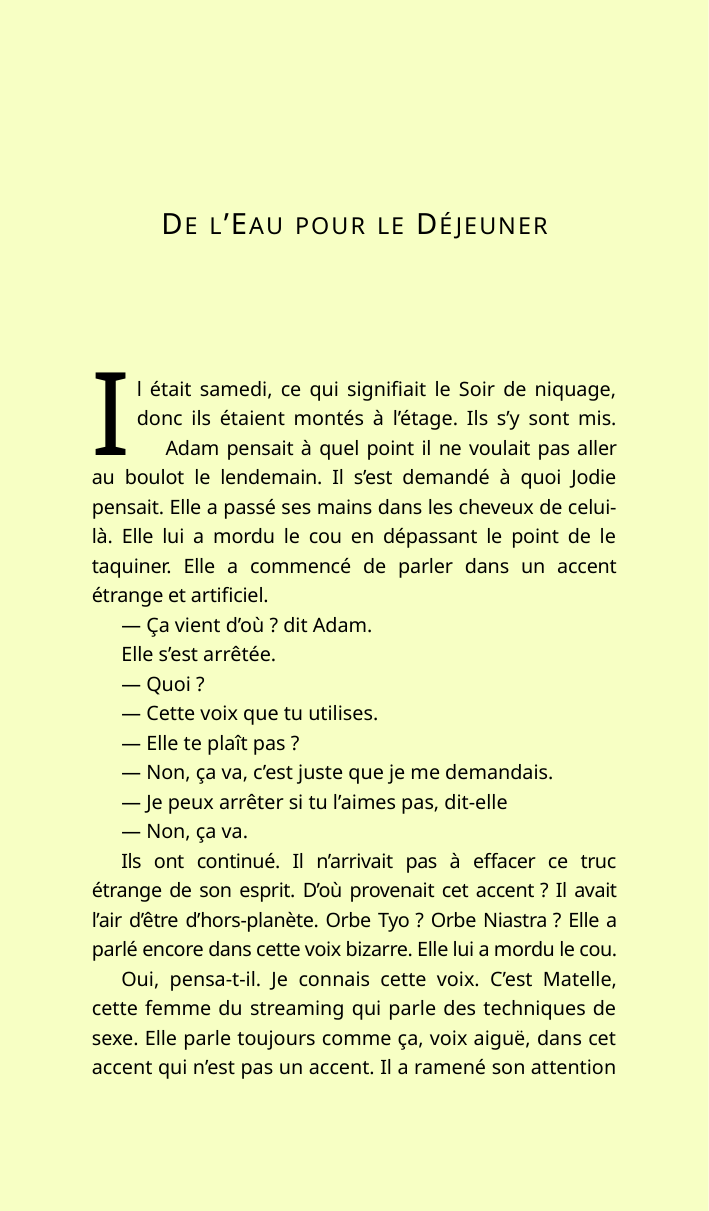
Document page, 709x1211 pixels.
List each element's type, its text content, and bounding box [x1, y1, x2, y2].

subtitle De l’Eau pour le Déjeuner [62, 203, 647, 243]
text — Je peux arrêter si tu l’aimes pas, dit-elle [92, 786, 617, 815]
text — Cette voix que tu utilises. [92, 697, 617, 727]
text — Elle te plaît pas ? [92, 727, 617, 756]
text — Non, ça va. [92, 815, 617, 844]
text Il était samedi, ce qui signifiait le Soir de niquage, donc ils étaient montés à l’étage. Ils s’y sont mis. Adam pensait à quel point il ne voulait pas aller au boulot le lendemain. Il s’est demandé à quoi Jodie pensait. Elle a passé ses mains dans les cheveux de celui-là. Elle lui a mordu le cou en dépassant le point de le taquiner. Elle a commencé de parler dans un accent étrange et artificiel. [92, 373, 617, 609]
text — Ça vient d’où ? dit Adam. [92, 609, 617, 638]
text Elle s’est arrêtée. [92, 638, 617, 668]
text Ils ont continué. Il n’arrivait pas à effacer ce truc étrange de son esprit. D’où provenait cet accent ? Il avait l’air d’être d’hors-planète. Orbe Tyo ? Orbe Niastra ? Elle a parlé encore dans cette voix bizarre. Elle lui a mordu le cou. [92, 844, 617, 962]
text — Non, ça va, c’est juste que je me demandais. [92, 756, 617, 786]
text — Quoi ? [92, 668, 617, 697]
text Oui, pensa-t-il. Je connais cette voix. C’est Matelle, cette femme du streaming qui parle des techniques de sexe. Elle parle toujours comme ça, voix aiguë, dans cet accent qui n’est pas un accent. Il a ramené son attention [92, 962, 617, 1080]
